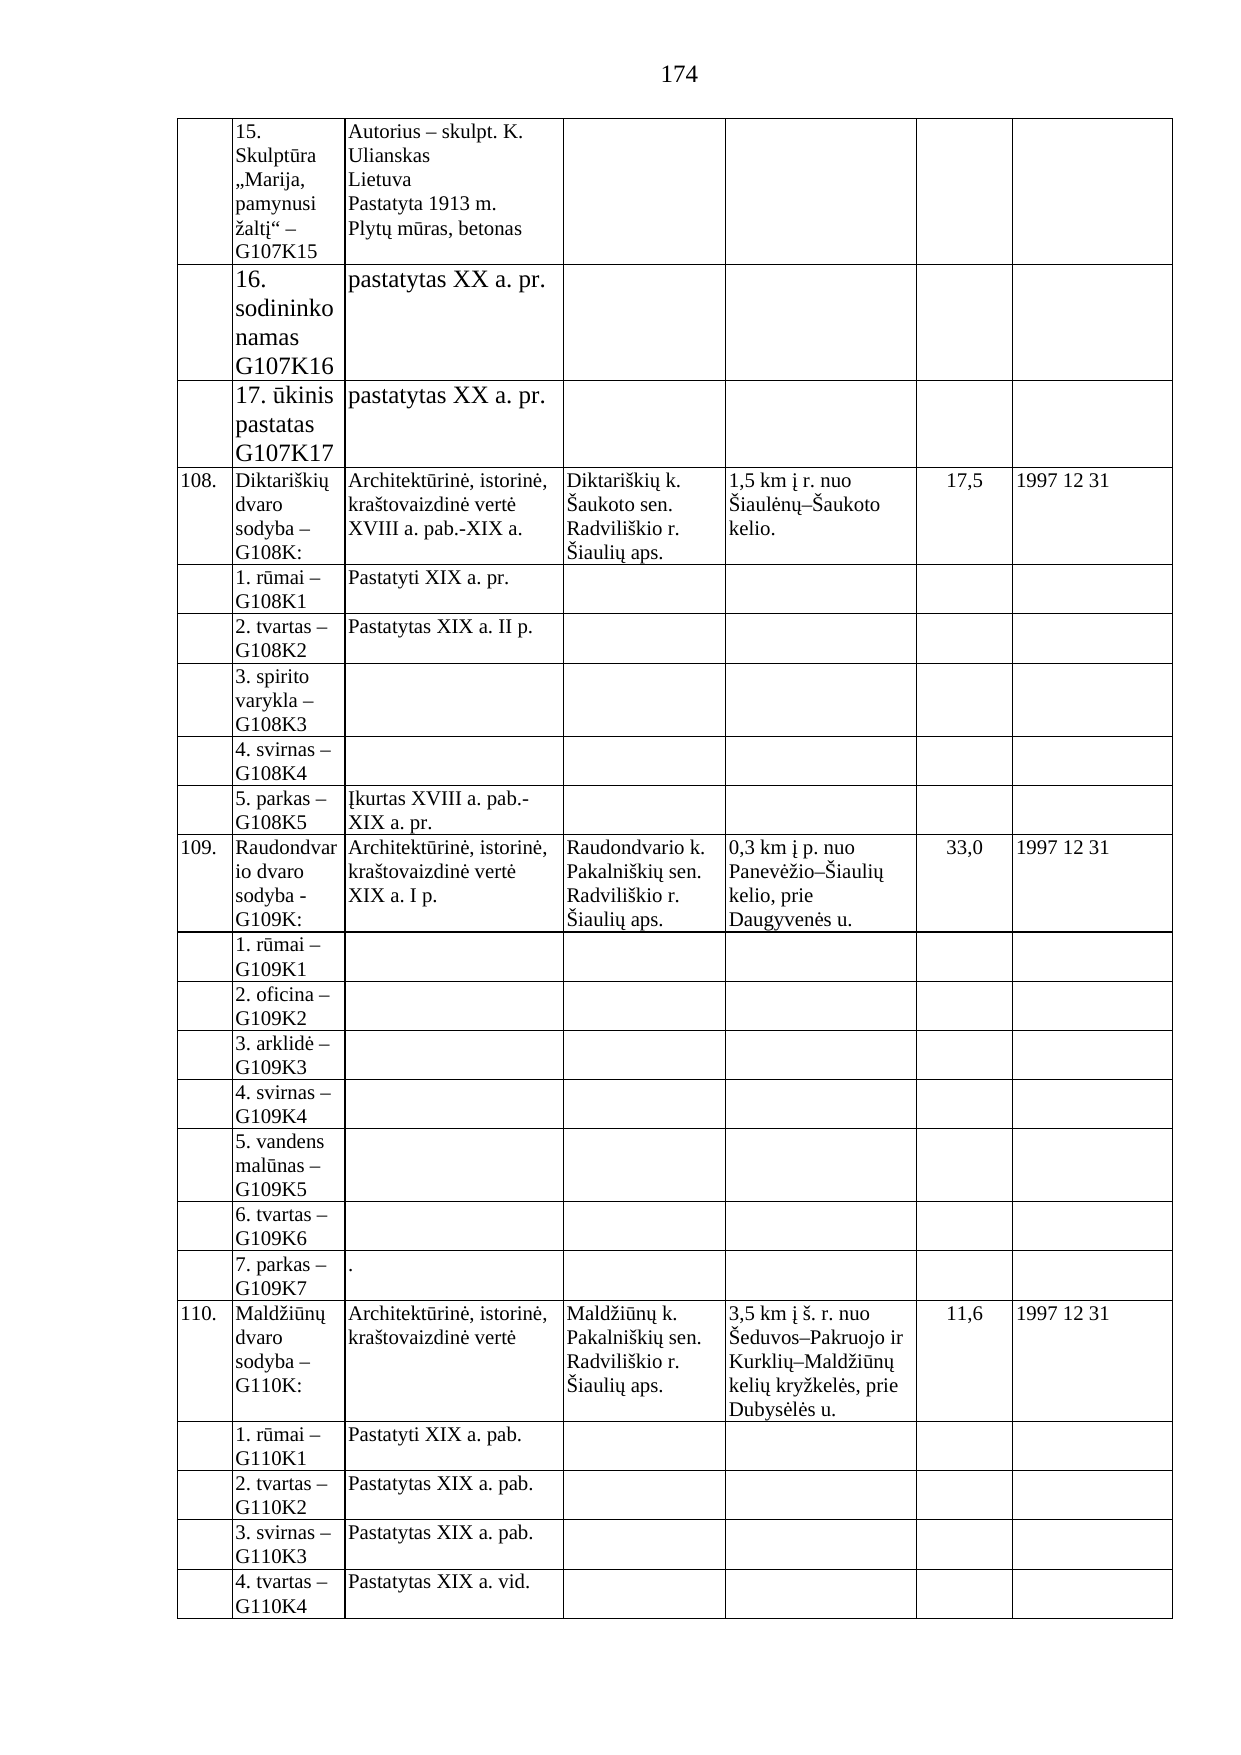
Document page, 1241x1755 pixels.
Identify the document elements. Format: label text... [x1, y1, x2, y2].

table_cell [1013, 982, 1172, 1030]
table_cell [726, 1202, 916, 1250]
table_cell [1173, 1250, 1181, 1299]
table_cell Pastatytas XIX a. pab. [346, 1520, 563, 1568]
table_cell 3. spirito varykla – G108K3 [233, 664, 344, 736]
table_cell 4. svirnas – G109K4 [233, 1080, 344, 1128]
table_cell [564, 933, 725, 981]
table_cell [917, 1251, 1012, 1299]
table_cell 7. parkas – G109K7 [233, 1251, 344, 1299]
table_cell [917, 381, 1012, 467]
table_cell 2. tvartas – G110K2 [233, 1471, 344, 1519]
table_cell 1. rūmai – G110K1 [233, 1422, 344, 1470]
table_cell [726, 1080, 916, 1128]
table_cell [178, 664, 232, 736]
table_cell [1173, 264, 1181, 379]
table_cell [1013, 1031, 1172, 1079]
table_cell [1173, 1300, 1181, 1421]
table_cell 1,5 km į r. nuo Šiaulėnų–Šaukoto kelio. [726, 468, 916, 564]
table_cell [917, 933, 1012, 981]
table_cell [346, 737, 563, 785]
table_cell [564, 1471, 725, 1519]
table_cell [178, 381, 232, 467]
table_cell [726, 1129, 916, 1201]
table_cell [564, 737, 725, 785]
table_cell 33,0 [917, 835, 1012, 931]
table_cell [178, 737, 232, 785]
table_cell [178, 982, 232, 1030]
table_cell [178, 1129, 232, 1201]
table_cell [178, 933, 232, 981]
table_cell [726, 737, 916, 785]
table_cell [1173, 118, 1181, 263]
table_cell [1013, 933, 1172, 981]
table_cell Įkurtas XVIII a. pab.-XIX a. pr. [346, 786, 563, 834]
table_cell [1013, 119, 1172, 263]
table_cell [1013, 664, 1172, 736]
table_cell [1173, 1079, 1181, 1128]
table_cell Diktariškių k. Šaukoto sen. Radviliškio r. Šiaulių aps. [564, 468, 725, 564]
table_cell [564, 119, 725, 263]
table_cell Pastatyti XIX a. pr. [346, 565, 563, 613]
table_cell 4. svirnas – G108K4 [233, 737, 344, 785]
table_cell [1013, 786, 1172, 834]
table_cell [917, 265, 1012, 379]
table_cell Maldžiūnų k. Pakalniškių sen. Radviliškio r. Šiaulių aps. [564, 1301, 725, 1421]
table_cell [564, 381, 725, 467]
table_cell [1173, 1421, 1181, 1470]
table_cell [917, 1080, 1012, 1128]
table_cell [178, 119, 232, 263]
table_cell [178, 565, 232, 613]
table_cell [1013, 1251, 1172, 1299]
table_cell [564, 1080, 725, 1128]
table_cell [917, 664, 1012, 736]
table_cell [564, 1251, 725, 1299]
table_cell 110. [178, 1301, 232, 1421]
table_cell [178, 1570, 232, 1618]
table_cell [726, 1031, 916, 1079]
table_cell Autorius – skulpt. K. Ulianskas Lietuva Pastatyta 1913 m. Plytų mūras, betonas [346, 119, 563, 263]
table_cell Maldžiūnų dvaro sodyba – G110K: [233, 1301, 344, 1421]
table_cell [1013, 265, 1172, 379]
table_cell 17,5 [917, 468, 1012, 564]
table_cell [917, 786, 1012, 834]
table_cell pastatytas XX a. pr. [346, 381, 563, 467]
table_cell Raudondvario k. Pakalniškių sen. Radviliškio r. Šiaulių aps. [564, 835, 725, 931]
table_cell [564, 786, 725, 834]
table_cell [178, 786, 232, 834]
table_cell 2. oficina – G109K2 [233, 982, 344, 1030]
table_cell [1013, 1471, 1172, 1519]
table_cell [564, 1202, 725, 1250]
table_cell [1173, 1519, 1181, 1568]
table_cell Architektūrinė, istorinė, kraštovaizdinė vertė [346, 1301, 563, 1421]
table_cell [917, 1520, 1012, 1568]
table_cell [564, 614, 725, 662]
table_cell [564, 982, 725, 1030]
table_cell [1013, 1080, 1172, 1128]
table_cell [726, 786, 916, 834]
table_cell [1173, 380, 1181, 467]
table_cell [1013, 737, 1172, 785]
table_cell 109. [178, 835, 232, 931]
table_cell [346, 982, 563, 1030]
table_cell 4. tvartas – G110K4 [233, 1570, 344, 1618]
table_cell [726, 119, 916, 263]
table_cell [178, 1422, 232, 1470]
table_cell [1013, 381, 1172, 467]
table_cell [178, 1251, 232, 1299]
table_cell Diktariškių dvaro sodyba – G108K: [233, 468, 344, 564]
table_cell [1173, 1201, 1181, 1250]
table_cell Architektūrinė, istorinė, kraštovaizdinė vertė XIX a. I p. [346, 835, 563, 931]
table_cell [726, 664, 916, 736]
table_cell [564, 664, 725, 736]
table_cell 0,3 km į p. nuo Panevėžio–Šiaulių kelio, prie Daugyvenės u. [726, 835, 916, 931]
table_cell [1173, 1470, 1181, 1519]
table_cell [917, 1422, 1012, 1470]
table_cell pastatytas XX a. pr. [346, 265, 563, 379]
table_cell [564, 1129, 725, 1201]
table_cell [917, 982, 1012, 1030]
table_cell Pastatytas XIX a. pab. [346, 1471, 563, 1519]
table_cell 1. rūmai – G109K1 [233, 933, 344, 981]
table_cell [1013, 1570, 1172, 1618]
table_cell Pastatytas XIX a. vid. [346, 1570, 563, 1618]
table_cell 5. vandens malūnas – G109K5 [233, 1129, 344, 1201]
table_cell [1173, 1128, 1181, 1201]
table_cell [178, 1520, 232, 1568]
table_cell [1173, 613, 1181, 662]
table_cell [1013, 1422, 1172, 1470]
table_cell [178, 1202, 232, 1250]
table_cell Raudondvario dvaro sodyba - G109K: [233, 835, 344, 931]
table_cell Pastatyti XIX a. pab. [346, 1422, 563, 1470]
table_cell [1173, 1569, 1181, 1618]
table_cell [1013, 1202, 1172, 1250]
table_cell [917, 737, 1012, 785]
table_cell 16. sodininko namas G107K16 [233, 265, 344, 379]
table_cell [917, 1471, 1012, 1519]
table_cell [726, 381, 916, 467]
table_cell [726, 933, 916, 981]
table_cell [564, 565, 725, 613]
table_cell 11,6 [917, 1301, 1012, 1421]
table_cell [178, 1031, 232, 1079]
table_cell 15. Skulptūra „Marija, pamynusi žaltį“ – G107K15 [233, 119, 344, 263]
table_cell [1173, 564, 1181, 613]
table_cell [917, 614, 1012, 662]
table_cell [1173, 1030, 1181, 1079]
table_cell [1173, 663, 1181, 736]
table_cell [726, 614, 916, 662]
table_cell [346, 664, 563, 736]
table_cell [917, 565, 1012, 613]
table_cell [726, 982, 916, 1030]
table_cell [1013, 565, 1172, 613]
table_cell [917, 1202, 1012, 1250]
table_cell [1173, 834, 1181, 931]
table_cell [726, 1471, 916, 1519]
table_cell [726, 565, 916, 613]
table_cell [564, 1520, 725, 1568]
table_cell 2. tvartas – G108K2 [233, 614, 344, 662]
table_cell [1173, 467, 1181, 564]
table_cell [564, 1031, 725, 1079]
table_cell 108. [178, 468, 232, 564]
table_cell [726, 1520, 916, 1568]
table_cell . [346, 1251, 563, 1299]
table_cell 3. svirnas – G110K3 [233, 1520, 344, 1568]
table_cell [917, 1129, 1012, 1201]
table_cell [1173, 931, 1181, 981]
table_cell [346, 1202, 563, 1250]
table_cell 6. tvartas – G109K6 [233, 1202, 344, 1250]
table_cell 5. parkas – G108K5 [233, 786, 344, 834]
table_cell [726, 1422, 916, 1470]
table_cell 3,5 km į š. r. nuo Šeduvos–Pakruojo ir Kurklių–Maldžiūnų kelių kryžkelės, prie Dubysėlės u. [726, 1301, 916, 1421]
table_cell [178, 1471, 232, 1519]
table_cell Pastatytas XIX a. II p. [346, 614, 563, 662]
table_cell [178, 265, 232, 379]
table_cell 17. ūkinis pastatas G107K17 [233, 381, 344, 467]
table_cell [346, 1080, 563, 1128]
table_cell [564, 265, 725, 379]
table_cell [726, 265, 916, 379]
table_cell [564, 1422, 725, 1470]
table_cell [1173, 736, 1181, 785]
table_cell [346, 933, 563, 981]
table_cell [346, 1129, 563, 1201]
table_cell [178, 614, 232, 662]
table_cell [726, 1251, 916, 1299]
table_cell [917, 1031, 1012, 1079]
table_cell [1173, 785, 1181, 834]
table_cell Architektūrinė, istorinė, kraštovaizdinė vertė XVIII a. pab.-XIX a. [346, 468, 563, 564]
table_cell [917, 1570, 1012, 1618]
table_cell 3. arklidė – G109K3 [233, 1031, 344, 1079]
table_cell [346, 1031, 563, 1079]
table_cell [917, 119, 1012, 263]
table_cell [1013, 614, 1172, 662]
table_cell 1997 12 31 [1013, 835, 1172, 931]
table_cell [564, 1570, 725, 1618]
table_cell [726, 1570, 916, 1618]
table_cell 1. rūmai – G108K1 [233, 565, 344, 613]
table_cell [1013, 1520, 1172, 1568]
table_cell [1173, 981, 1181, 1030]
table_cell [1013, 1129, 1172, 1201]
table_cell 1997 12 31 [1013, 1301, 1172, 1421]
table_cell 1997 12 31 [1013, 468, 1172, 564]
table_cell [178, 1080, 232, 1128]
